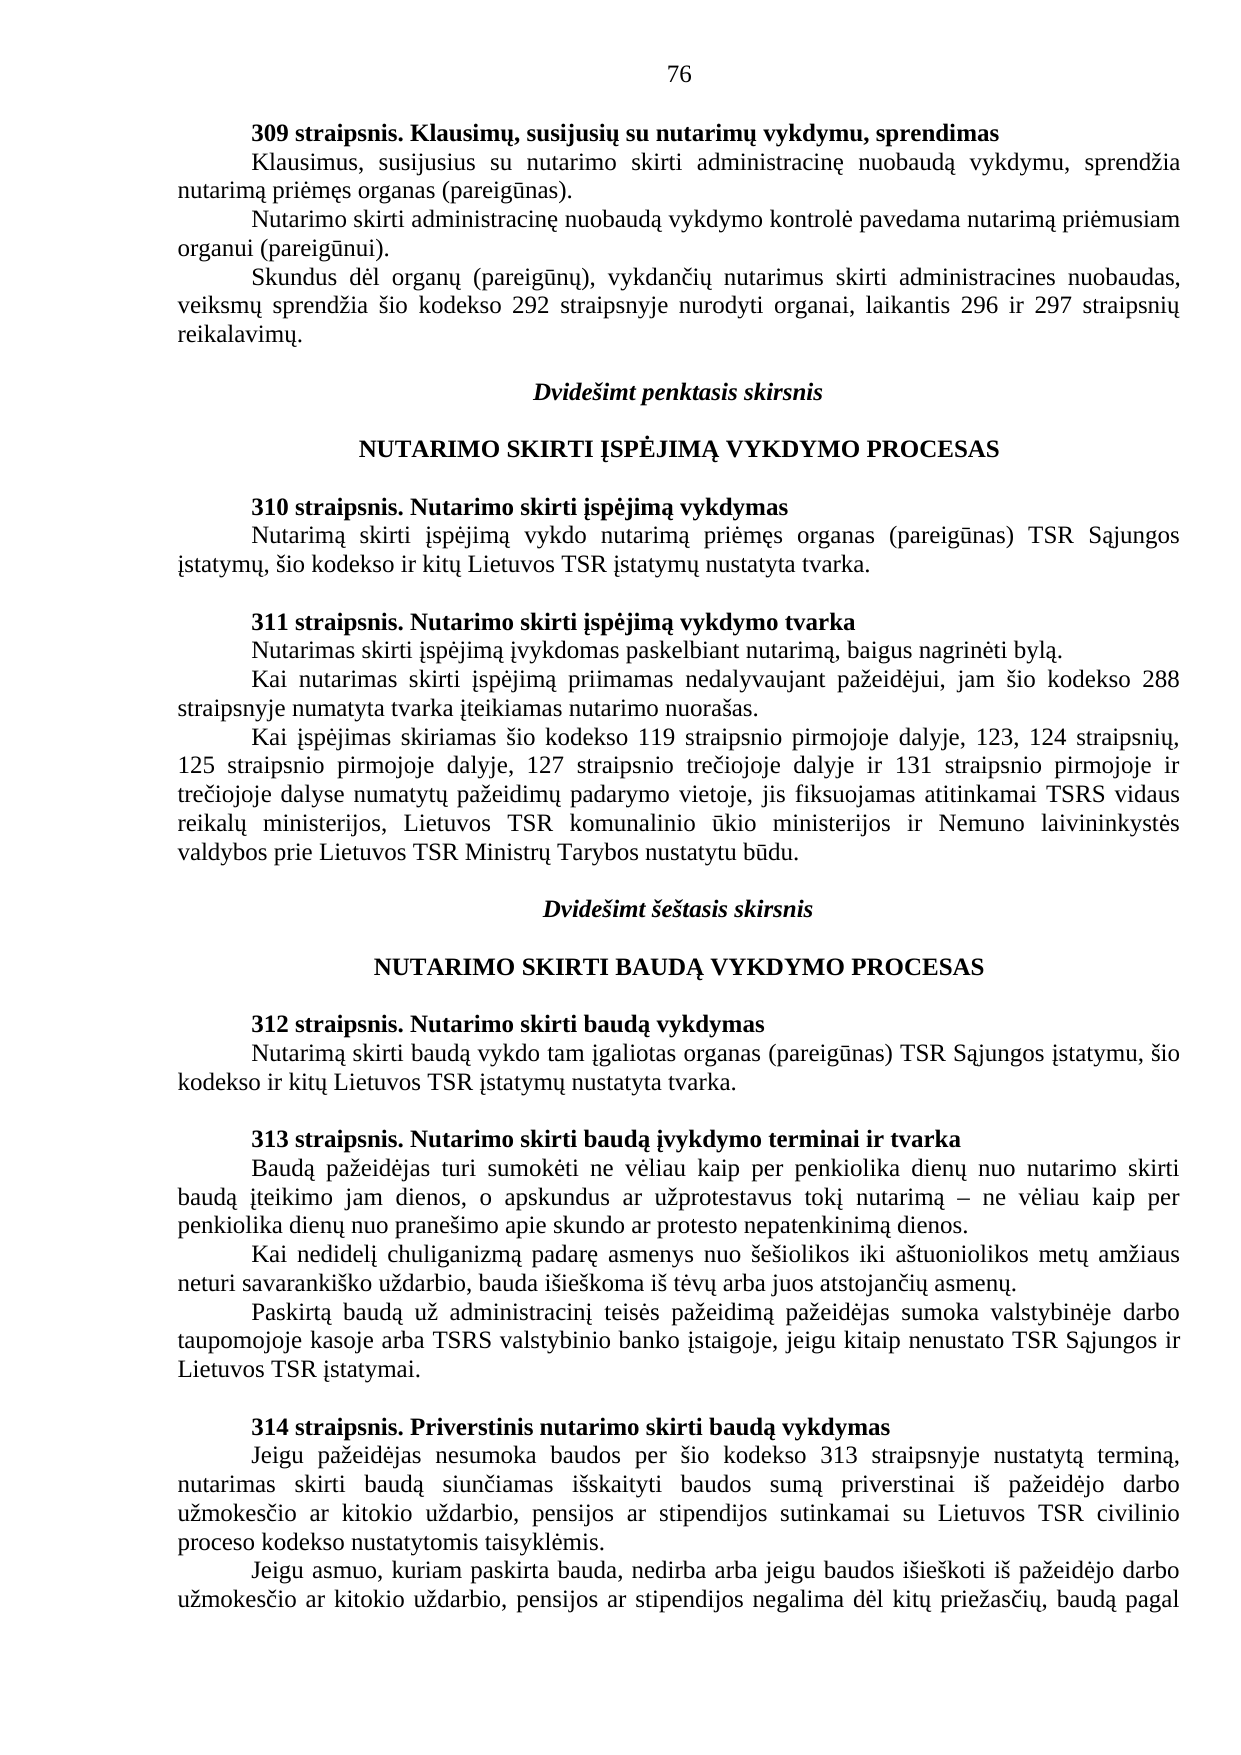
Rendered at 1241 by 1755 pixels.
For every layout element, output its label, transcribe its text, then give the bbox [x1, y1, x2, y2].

text Klausimus, susijusius su nutarimo skirti administracinę nuobaudą vykdymu, sprendžia nutarimą priėmęs organas (pareigūnas). [177, 147, 1181, 204]
text 310 straipsnis. Nutarimo skirti įspėjimą vykdymas [177, 492, 1181, 521]
text 314 straipsnis. Priverstinis nutarimo skirti baudą vykdymas [177, 1412, 1181, 1441]
text Jeigu asmuo, kuriam paskirta bauda, nedirba arba jeigu baudos išieškoti iš pažeidėjo darbo užmokesčio ar kitokio uždarbio, pensijos ar stipendijos negalima dėl kitų priežasčių, baudą pagal [177, 1556, 1181, 1613]
text Skundus dėl organų (pareigūnų), vykdančių nutarimus skirti administracines nuobaudas, veiksmų sprendžia šio kodekso 292 straipsnyje nurodyti organai, laikantis 296 ir 297 straipsnių reikalavimų. [177, 262, 1181, 348]
text Kai nutarimas skirti įspėjimą priimamas nedalyvaujant pažeidėjui, jam šio kodekso 288 straipsnyje numatyta tvarka įteikiamas nutarimo nuorašas. [177, 664, 1181, 722]
text 313 straipsnis. Nutarimo skirti baudą įvykdymo terminai ir tvarka [177, 1124, 1181, 1153]
text Dvidešimt penktasis skirsnis [177, 377, 1181, 406]
text NUTARIMO SKIRTI ĮSPĖJIMĄ VYKDYMO PROCESAS [177, 434, 1181, 463]
text Kai nedidelį chuliganizmą padarę asmenys nuo šešiolikos iki aštuoniolikos metų amžiaus neturi savarankiško uždarbio, bauda išieškoma iš tėvų arba juos atstojančių asmenų. [177, 1239, 1181, 1297]
text Kai įspėjimas skiriamas šio kodekso 119 straipsnio pirmojoje dalyje, 123, 124 straipsnių, 125 straipsnio pirmojoje dalyje, 127 straipsnio trečiojoje dalyje ir 131 straipsnio pirmojoje ir trečiojoje dalyse numatytų pažeidimų padarymo vietoje, jis fiksuojamas atitinkamai TSRS vidaus reikalų ministerijos, Lietuvos TSR komunalinio ūkio ministerijos ir Nemuno laivininkystės valdybos prie Lietuvos TSR Ministrų Tarybos nustatytu būdu. [177, 722, 1181, 866]
text Dvidešimt šeštasis skirsnis [177, 894, 1181, 923]
text Nutarimą skirti baudą vykdo tam įgaliotas organas (pareigūnas) TSR Sąjungos įstatymu, šio kodekso ir kitų Lietuvos TSR įstatymų nustatyta tvarka. [177, 1038, 1181, 1096]
text Nutarimo skirti administracinę nuobaudą vykdymo kontrolė pavedama nutarimą priėmusiam organui (pareigūnui). [177, 204, 1181, 262]
text 312 straipsnis. Nutarimo skirti baudą vykdymas [177, 1009, 1181, 1038]
text Baudą pažeidėjas turi sumokėti ne vėliau kaip per penkiolika dienų nuo nutarimo skirti baudą įteikimo jam dienos, o apskundus ar užprotestavus tokį nutarimą – ne vėliau kaip per penkiolika dienų nuo pranešimo apie skundo ar protesto nepatenkinimą dienos. [177, 1153, 1181, 1239]
text 311 straipsnis. Nutarimo skirti įspėjimą vykdymo tvarka [177, 607, 1181, 636]
text 309 straipsnis. Klausimų, susijusių su nutarimų vykdymu, sprendimas [177, 118, 1181, 147]
text Paskirtą baudą už administracinį teisės pažeidimą pažeidėjas sumoka valstybinėje darbo taupomojoje kasoje arba TSRS valstybinio banko įstaigoje, jeigu kitaip nenustato TSR Sąjungos ir Lietuvos TSR įstatymai. [177, 1297, 1181, 1383]
text Jeigu pažeidėjas nesumoka baudos per šio kodekso 313 straipsnyje nustatytą terminą, nutarimas skirti baudą siunčiamas išskaityti baudos sumą priverstinai iš pažeidėjo darbo užmokesčio ar kitokio uždarbio, pensijos ar stipendijos sutinkamai su Lietuvos TSR civilinio proceso kodekso nustatytomis taisyklėmis. [177, 1441, 1181, 1556]
text Nutarimą skirti įspėjimą vykdo nutarimą priėmęs organas (pareigūnas) TSR Sąjungos įstatymų, šio kodekso ir kitų Lietuvos TSR įstatymų nustatyta tvarka. [177, 521, 1181, 578]
text Nutarimas skirti įspėjimą įvykdomas paskelbiant nutarimą, baigus nagrinėti bylą. [177, 636, 1181, 664]
text NUTARIMO SKIRTI BAUDĄ VYKDYMO PROCESAS [177, 952, 1181, 981]
